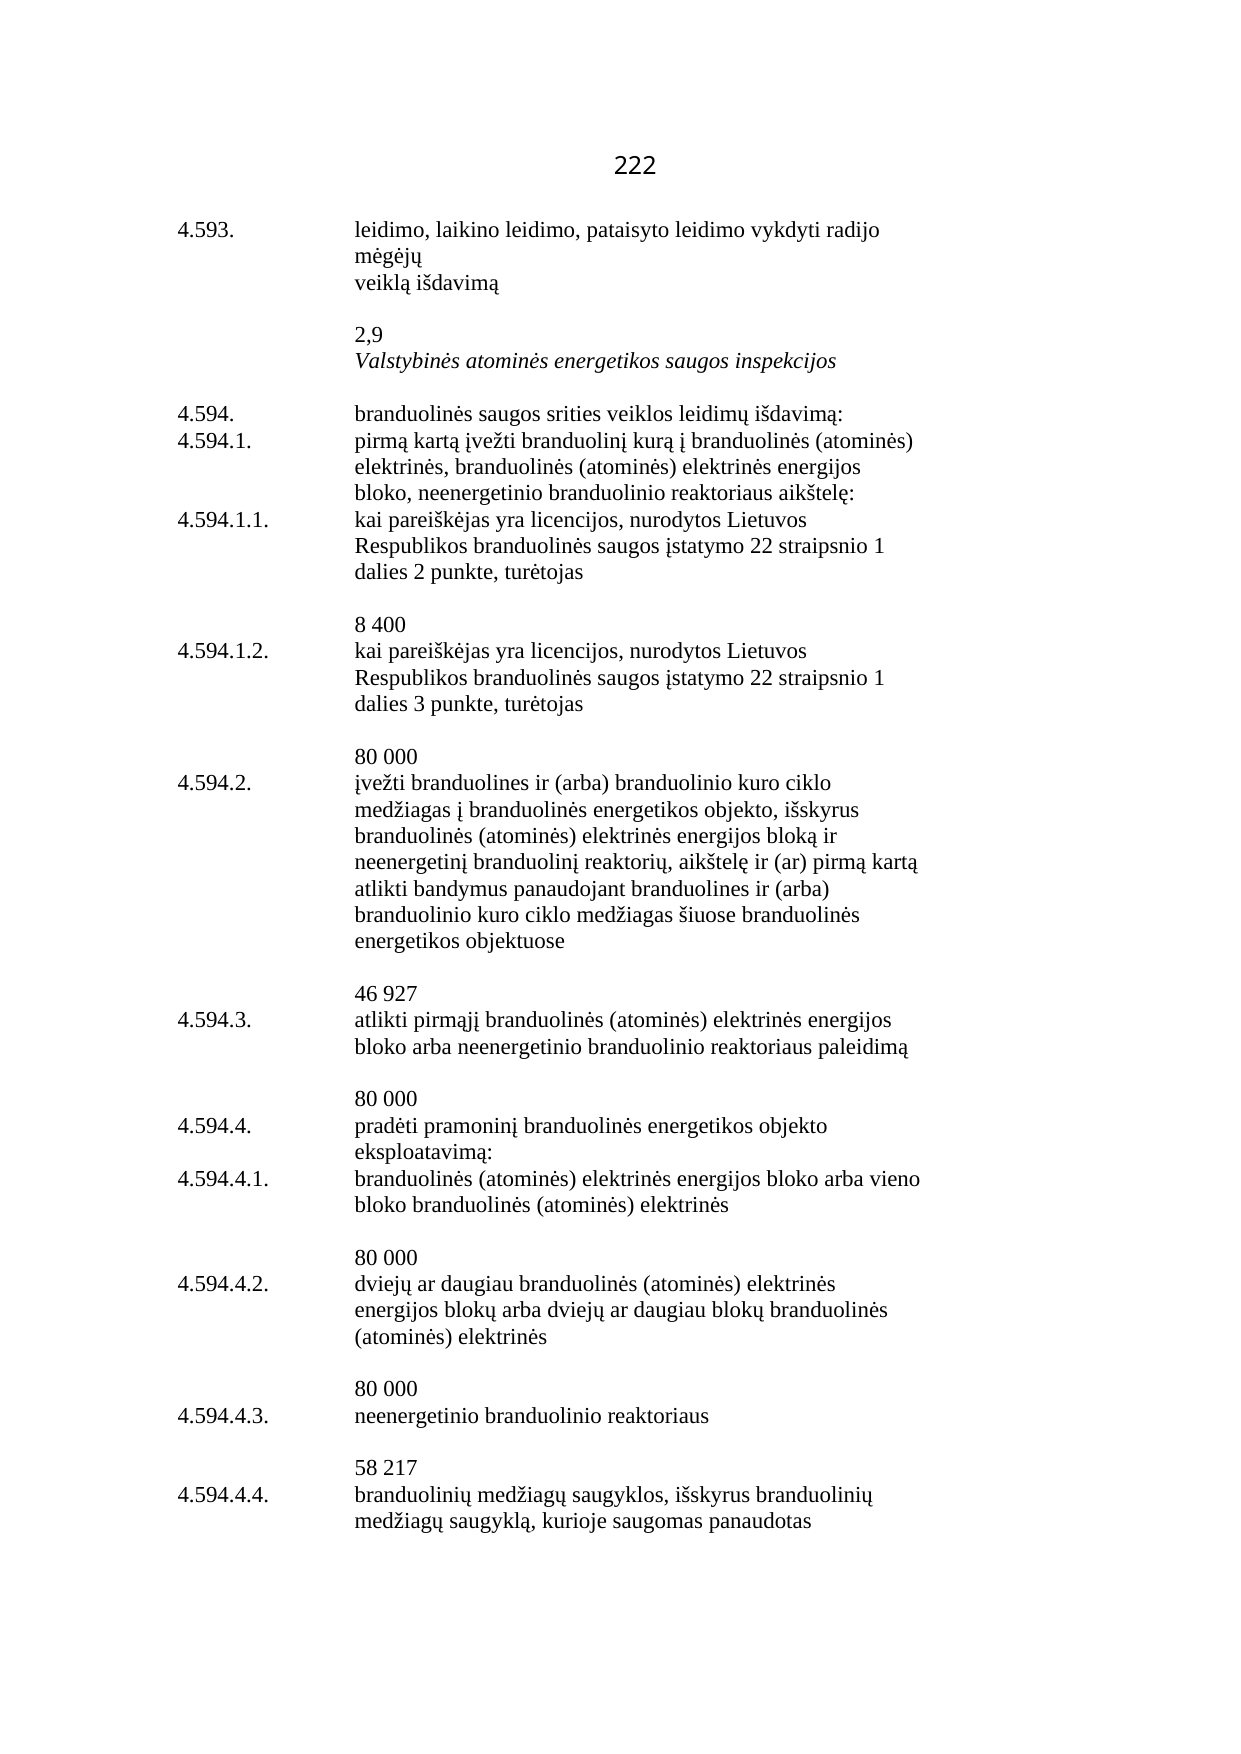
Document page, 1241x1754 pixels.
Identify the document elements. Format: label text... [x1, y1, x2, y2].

text Respublikos branduolinės saugos įstatymo 22 straipsnio 1 [354, 532, 945, 558]
text branduolinio kuro ciklo medžiagas šiuose branduolinės [354, 901, 945, 927]
text eksploatavimą: [354, 1138, 945, 1164]
text 4.594.4.2. dviejų ar daugiau branduolinės (atominės) elektrinės [177, 1270, 945, 1296]
text 4.594.4. pradėti pramoninį branduolinės energetikos objekto [177, 1112, 945, 1138]
text elektrinės, branduolinės (atominės) elektrinės energijos [354, 453, 945, 479]
text neenergetinį branduolinį reaktorių, aikštelę ir (ar) pirmą kartą [354, 848, 945, 875]
text dalies 2 punkte, turėtojas 8 400 [354, 558, 945, 637]
text (atominės) elektrinės 80 000 [354, 1323, 945, 1402]
text 4.594.1.1. kai pareiškėjas yra licencijos, nurodytos Lietuvos [177, 506, 945, 532]
text 4.594.4.1. branduolinės (atominės) elektrinės energijos bloko arba vieno [177, 1164, 945, 1191]
text energetikos objektuose 46 927 [354, 927, 945, 1006]
text 4.594.2. įvežti branduolines ir (arba) branduolinio kuro ciklo [177, 769, 945, 796]
text 4.594.1.2. kai pareiškėjas yra licencijos, nurodytos Lietuvos [177, 637, 945, 664]
text atlikti bandymus panaudojant branduolines ir (arba) [354, 875, 945, 901]
text medžiagų saugyklą, kurioje saugomas panaudotas [354, 1507, 945, 1533]
text 4.594. branduolinės saugos srities veiklos leidimų išdavimą: [177, 400, 945, 427]
text 4.593. leidimo, laikino leidimo, pataisyto leidimo vykdyti radijo mėgėjų [177, 216, 945, 268]
text 4.594.4.4. branduolinių medžiagų saugyklos, išskyrus branduolinių [177, 1481, 945, 1507]
text 4.594.1. pirmą kartą įvežti branduolinį kurą į branduolinės (atominės) [177, 427, 945, 453]
text bloko branduolinės (atominės) elektrinės 80 000 [354, 1191, 945, 1270]
text veiklą išdavimą 2,9 [354, 268, 945, 348]
text energijos blokų arba dviejų ar daugiau blokų branduolinės [354, 1296, 945, 1323]
text 4.594.3. atlikti pirmąjį branduolinės (atominės) elektrinės energijos [177, 1006, 945, 1033]
text dalies 3 punkte, turėtojas 80 000 [354, 690, 945, 769]
text bloko, neenergetinio branduolinio reaktoriaus aikštelę: [354, 479, 945, 506]
text medžiagas į branduolinės energetikos objekto, išskyrus [354, 796, 945, 822]
text bloko arba neenergetinio branduolinio reaktoriaus paleidimą 80 000 [354, 1033, 945, 1112]
text Valstybinės atominės energetikos saugos inspekcijos [354, 348, 945, 400]
text 4.594.4.3. neenergetinio branduolinio reaktoriaus 58 217 [177, 1402, 945, 1481]
text Respublikos branduolinės saugos įstatymo 22 straipsnio 1 [354, 664, 945, 690]
text branduolinės (atominės) elektrinės energijos bloką ir [354, 822, 945, 848]
